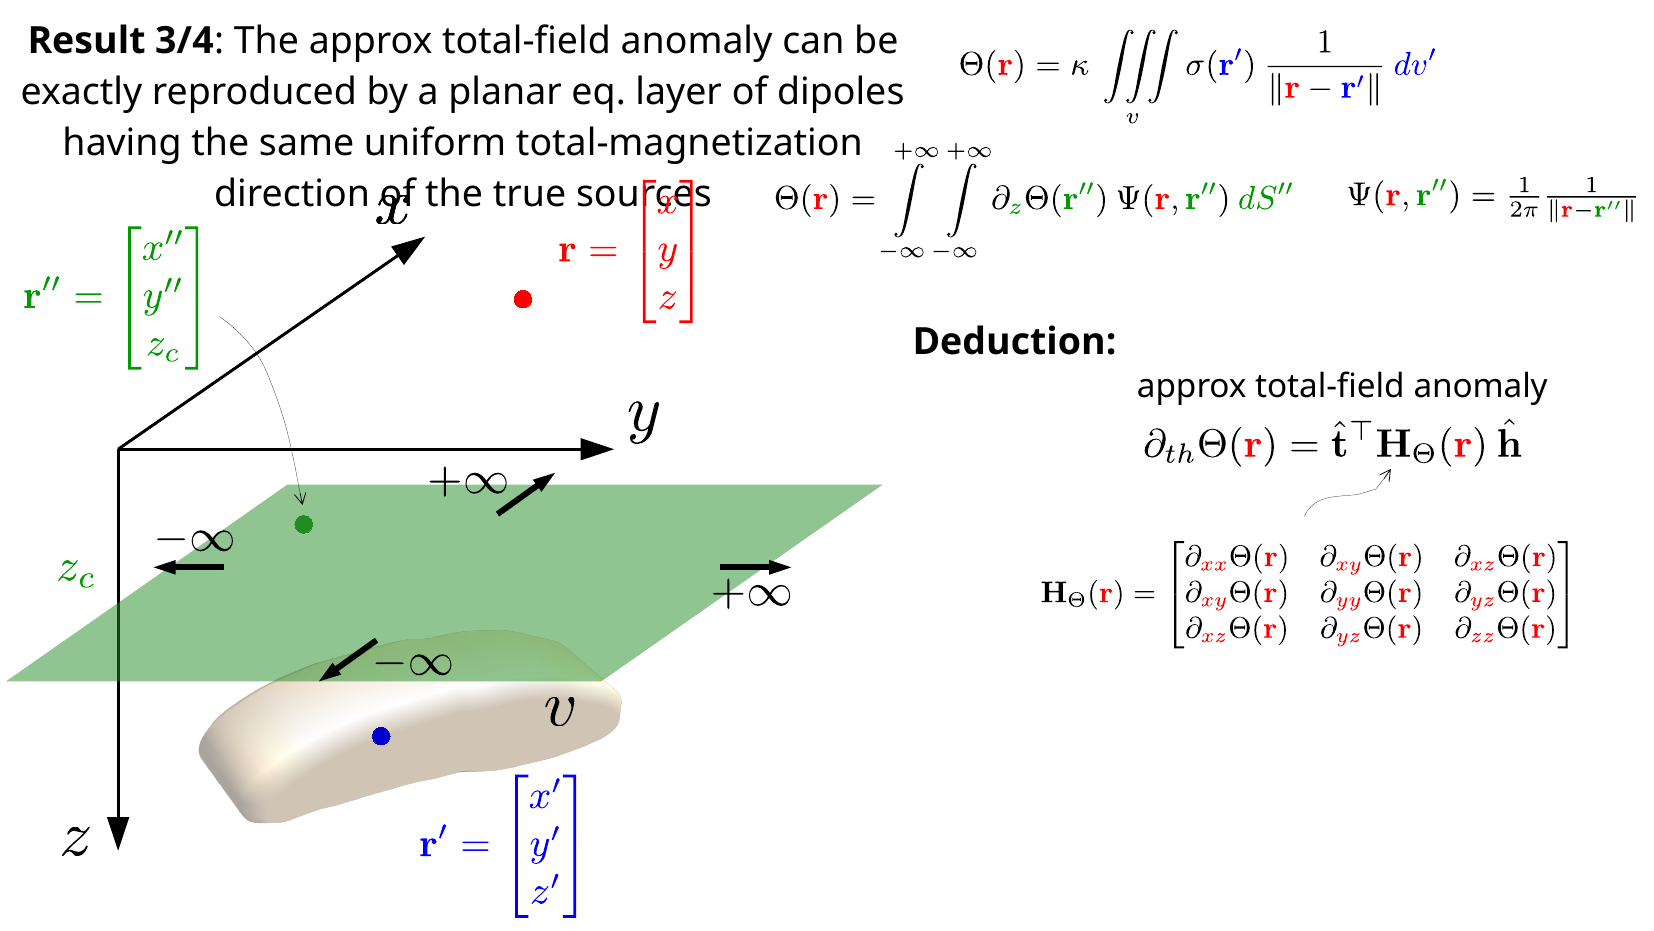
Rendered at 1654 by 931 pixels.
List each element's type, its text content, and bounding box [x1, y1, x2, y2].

text_box [514, 290, 532, 308]
picture [59, 827, 93, 856]
picture [21, 224, 213, 372]
picture [369, 646, 456, 681]
picture [556, 178, 708, 325]
picture [374, 195, 413, 224]
text_box Result 3/4: The approx total-field anomaly can be exactly reproduced by a planar eq. layer of dipoles having the same uniform total-magnetization direction of the true sources [5, 6, 922, 190]
picture [1039, 539, 1579, 650]
picture [772, 141, 1294, 262]
text_box Deduction: [897, 307, 1107, 364]
picture [56, 560, 95, 588]
picture [626, 401, 662, 444]
text_box approx total-field anomaly [1122, 354, 1544, 406]
text_box [372, 727, 391, 745]
picture [425, 464, 512, 499]
picture [708, 576, 795, 611]
picture [1141, 417, 1524, 469]
picture [543, 697, 578, 726]
picture [151, 522, 238, 557]
picture [1346, 177, 1637, 223]
picture [958, 29, 1436, 124]
picture [417, 773, 591, 920]
text_box [5, 484, 883, 682]
